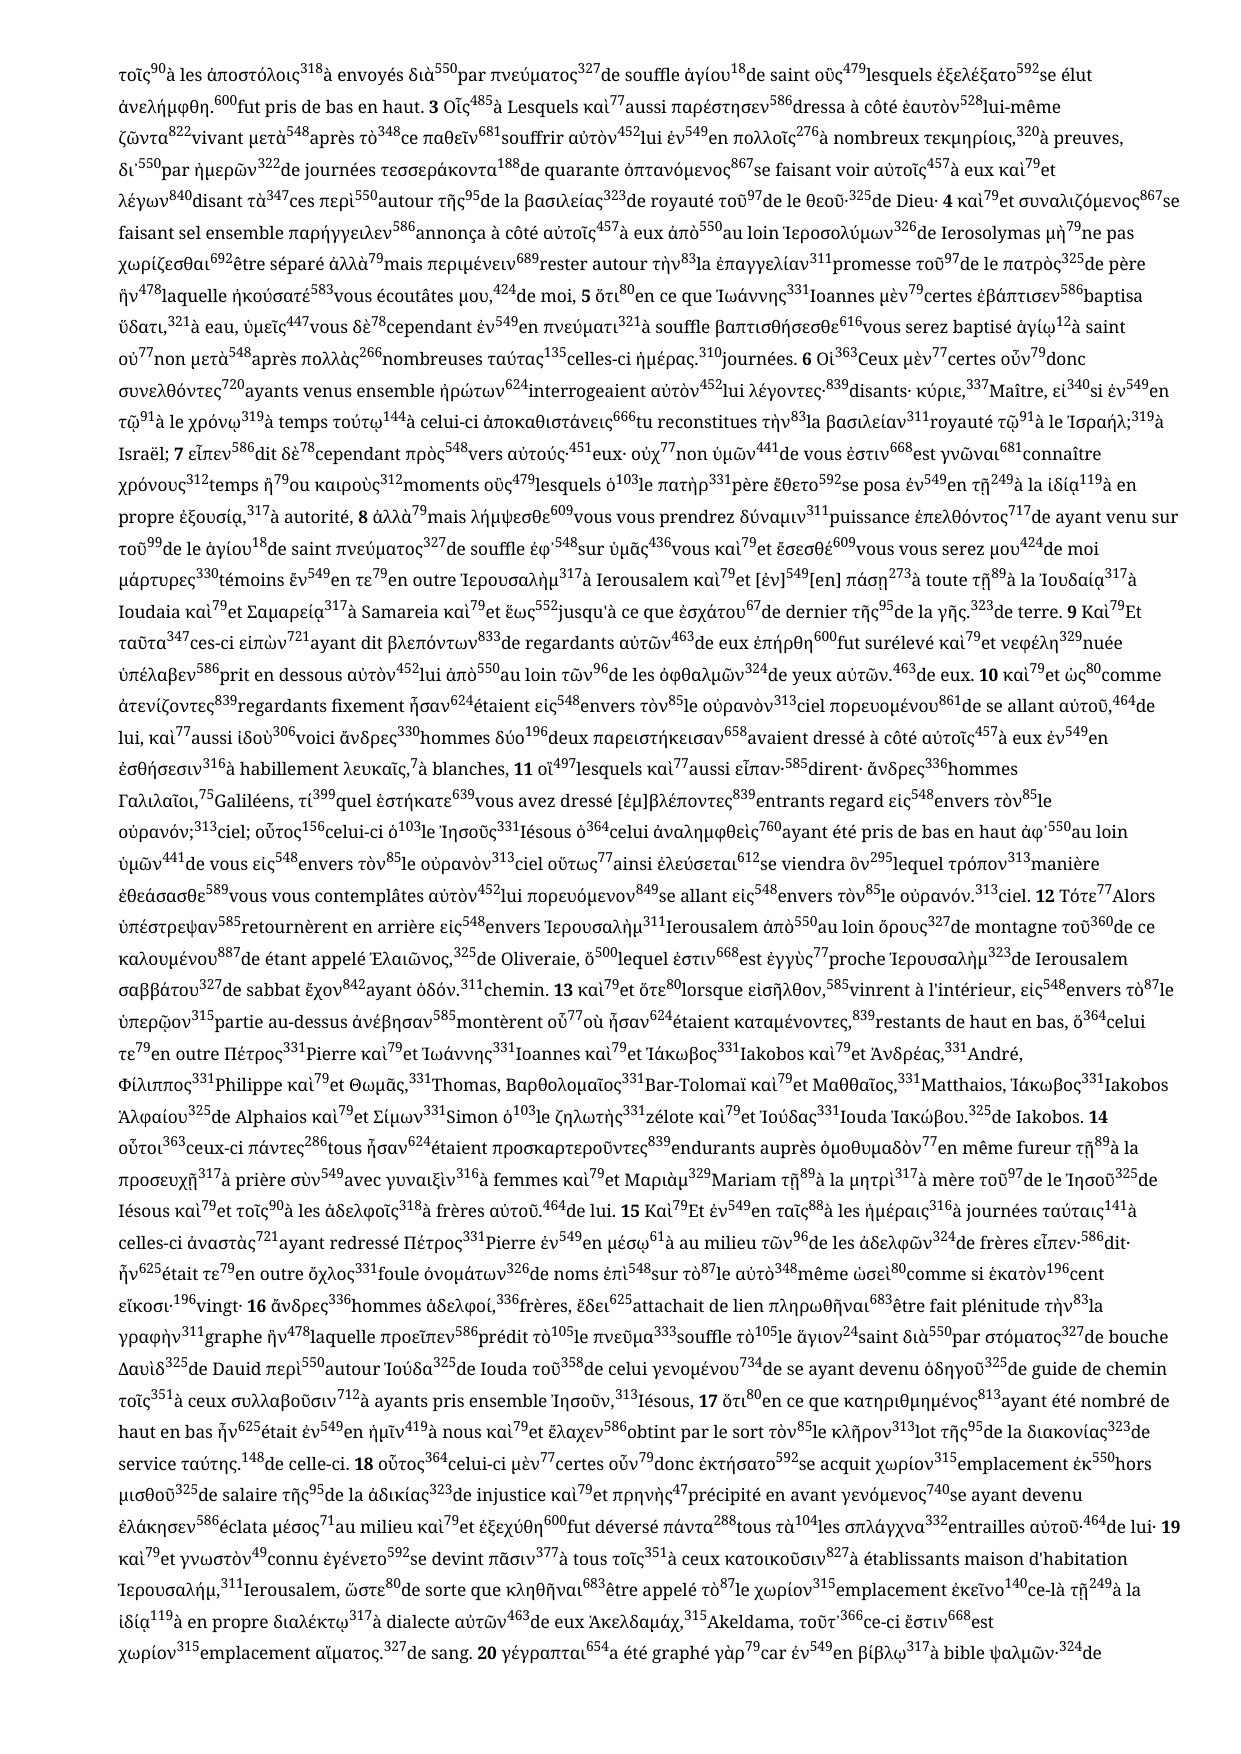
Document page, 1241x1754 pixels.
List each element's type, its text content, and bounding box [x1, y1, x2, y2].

text 1 Τὸν85Le μὲν340certes πρῶτον202premier λόγον313discours ἐποιησάμην588je me fis περὶ550autour πάντων,385de tous, ὦ304O Θεόφιλε,337Théophile, ὧν493de lesquels ἤρξατο592se origina ὁ103le Ἰησοῦς331Iésous ποιεῖν689faire τε79en outre καὶ79et διδάσκειν,689enseigner, 2 ἄχρι552jusqu'à l'extrémité ἧς300de laquelle ἡμέρας323de journée ἐντειλάμενος740se ayant commandé τοῖς90à les ἀποστόλοις318à envoyés διὰ550par πνεύματος327de souffle ἁγίου18de saint οὓς479lesquels ἐξελέξατο592se élut ἀνελήμφθη.600fut pris de bas en haut. 3 Οἷς485à Lesquels καὶ77aussi παρέστησεν586dressa à côté ἑαυτὸν528lui-même ζῶντα822vivant μετὰ548après τὸ348ce παθεῖν681souffrir αὐτὸν452lui ἐν549en πολλοῖς276à nombreux τεκμηρίοις,320à preuves, δι᾽550par ἡμερῶν322de journées τεσσεράκοντα188de quarante ὀπτανόμενος867se faisant voir αὐτοῖς457à eux καὶ79et λέγων840disant τὰ347ces περὶ550autour τῆς95de la βασιλείας323de royauté τοῦ97de le θεοῦ·325de Dieu· 4 καὶ79et συναλιζόμενος867se faisant sel ensemble παρήγγειλεν586annonça à côté αὐτοῖς457à eux ἀπὸ550au loin Ἱεροσολύμων326de Ierosolymas μὴ79ne pas χωρίζεσθαι692être séparé ἀλλὰ79mais περιμένειν689rester autour τὴν83la ἐπαγγελίαν311promesse τοῦ97de le πατρὸς325de père ἣν478laquelle ἠκούσατέ583vous écoutâtes μου,424de moi, 5 ὅτι80en ce que Ἰωάννης331Ioannes μὲν79certes ἐβάπτισεν586baptisa ὕδατι,321à eau, ὑμεῖς447vous δὲ78cependant ἐν549en πνεύματι321à souffle βαπτισθήσεσθε616vous serez baptisé ἁγίῳ12à saint οὐ77non μετὰ548après πολλὰς266nombreuses ταύτας135celles-ci ἡμέρας.310journées. 6 Οἱ363Ceux μὲν77certes οὖν79donc συνελθόντες720ayants venus ensemble ἠρώτων624interrogeaient αὐτὸν452lui λέγοντες·839disants· κύριε,337Maître, εἰ340si ἐν549en τῷ91à le χρόνῳ319à temps τούτῳ144à celui-ci ἀποκαθιστάνεις666tu reconstitues τὴν83la βασιλείαν311royauté τῷ91à le Ἰσραήλ;319à Israël; 7 εἶπεν586dit δὲ78cependant πρὸς548vers αὐτούς·451eux· οὐχ77non ὑμῶν441de vous ἐστιν668est γνῶναι681connaître χρόνους312temps ἢ79ou καιροὺς312moments οὓς479lesquels ὁ103le πατὴρ331père ἔθετο592se posa ἐν549en τῇ249à la ἰδίᾳ119à en propre ἐξουσίᾳ,317à autorité, 8 ἀλλὰ79mais λήμψεσθε609vous vous prendrez δύναμιν311puissance ἐπελθόντος717de ayant venu sur τοῦ99de le ἁγίου18de saint πνεύματος327de souffle ἐφ᾽548sur ὑμᾶς436vous καὶ79et ἔσεσθέ609vous vous serez μου424de moi μάρτυρες330témoins ἔν549en τε79en outre Ἰερουσαλὴμ317à Ierousalem καὶ79et [ἐν]549[en] πάσῃ273à toute τῇ89à la Ἰουδαίᾳ317à Ioudaia καὶ79et Σαμαρείᾳ317à Samareia καὶ79et ἕως552jusqu'à ce que ἐσχάτου67de dernier τῆς95de la γῆς.323de terre. 9 Καὶ79Et ταῦτα347ces-ci εἰπὼν721ayant dit βλεπόντων833de regardants αὐτῶν463de eux ἐπήρθη600fut surélevé καὶ79et νεφέλη329nuée ὑπέλαβεν586prit en dessous αὐτὸν452lui ἀπὸ550au loin τῶν96de les ὀφθαλμῶν324de yeux αὐτῶν.463de eux. 10 καὶ79et ὡς80comme ἀτενίζοντες839regardants fixement ἦσαν624étaient εἰς548envers τὸν85le οὐρανὸν313ciel πορευομένου861de se allant αὐτοῦ,464de lui, καὶ77aussi ἰδοὺ306voici ἄνδρες330hommes δύο196deux παρειστήκεισαν658avaient dressé à côté αὐτοῖς457à eux ἐν549en ἐσθήσεσιν316à habillement λευκαῖς,7à blanches, 11 οἳ497lesquels καὶ77aussi εἶπαν·585dirent· ἄνδρες336hommes Γαλιλαῖοι,75Galiléens, τί399quel ἑστήκατε639vous avez dressé [ἐμ]βλέποντες839entrants regard εἰς548envers τὸν85le οὐρανόν;313ciel; οὗτος156celui-ci ὁ103le Ἰησοῦς331Iésous ὁ364celui ἀναλημφθεὶς760ayant été pris de bas en haut ἀφ᾽550au loin ὑμῶν441de vous εἰς548envers τὸν85le οὐρανὸν313ciel οὕτως77ainsi ἐλεύσεται612se viendra ὃν295lequel τρόπον313manière ἐθεάσασθε589vous vous contemplâtes αὐτὸν452lui πορευόμενον849se allant εἰς548envers τὸν85le οὐρανόν.313ciel. 12 Τότε77Alors ὑπέστρεψαν585retournèrent en arrière εἰς548envers Ἰερουσαλὴμ311Ierousalem ἀπὸ550au loin ὄρους327de montagne τοῦ360de ce καλουμένου887de étant appelé Ἐλαιῶνος,325de Oliveraie, ὅ500lequel ἐστιν668est ἐγγὺς77proche Ἰερουσαλὴμ323de Ierousalem σαββάτου327de sabbat ἔχον842ayant ὁδόν.311chemin. 13 καὶ79et ὅτε80lorsque εἰσῆλθον,585vinrent à l'intérieur, εἰς548envers τὸ87le ὑπερῷον315partie au-dessus ἀνέβησαν585montèrent οὗ77où ἦσαν624étaient καταμένοντες,839restants de haut en bas, ὅ364celui τε79en outre Πέτρος331Pierre καὶ79et Ἰωάννης331Ioannes καὶ79et Ἰάκωβος331Iakobos καὶ79et Ἀνδρέας,331André, Φίλιππος331Philippe καὶ79et Θωμᾶς,331Thomas, Βαρθολομαῖος331Bar-Tolomaï καὶ79et Μαθθαῖος,331Matthaios, Ἰάκωβος331Iakobos Ἁλφαίου325de Alphaios καὶ79et Σίμων331Simon ὁ103le ζηλωτὴς331zélote καὶ79et Ἰούδας331Iouda Ἰακώβου.325de Iakobos. 14 οὗτοι363ceux-ci πάντες286tous ἦσαν624étaient προσκαρτεροῦντες839endurants auprès ὁμοθυμαδὸν77en même fureur τῇ89à la προσευχῇ317à prière σὺν549avec γυναιξὶν316à femmes καὶ79et Μαριὰμ329Mariam τῇ89à la μητρὶ317à mère τοῦ97de le Ἰησοῦ325de Iésous καὶ79et τοῖς90à les ἀδελφοῖς318à frères αὐτοῦ.464de lui. 15 Καὶ79Et ἐν549en ταῖς88à les ἡμέραις316à journées ταύταις141à celles-ci ἀναστὰς721ayant redressé Πέτρος331Pierre ἐν549en μέσῳ61à au milieu τῶν96de les ἀδελφῶν324de frères εἶπεν·586dit· ἦν625était τε79en outre ὄχλος331foule ὀνομάτων326de noms ἐπὶ548sur τὸ87le αὐτὸ348même ὡσεὶ80comme si ἑκατὸν196cent εἴκοσι·196vingt· 16 ἄνδρες336hommes ἀδελφοί,336frères, ἔδει625attachait de lien πληρωθῆναι683être fait plénitude τὴν83la γραφὴν311graphe ἣν478laquelle προεῖπεν586prédit τὸ105le πνεῦμα333souffle τὸ105le ἅγιον24saint διὰ550par στόματος327de bouche Δαυὶδ325de Dauid περὶ550autour Ἰούδα325de Iouda τοῦ358de celui γενομένου734de se ayant devenu ὁδηγοῦ325de guide de chemin τοῖς351à ceux συλλαβοῦσιν712à ayants pris ensemble Ἰησοῦν,313Iésous, 17 ὅτι80en ce que κατηριθμημένος813ayant été nombré de haut en bas ἦν625était ἐν549en ἡμῖν419à nous καὶ79et ἔλαχεν586obtint par le sort τὸν85le κλῆρον313lot τῆς95de la διακονίας323de service ταύτης.148de celle-ci. 18 οὗτος364celui-ci μὲν77certes οὖν79donc ἐκτήσατο592se acquit χωρίον315emplacement ἐκ550hors μισθοῦ325de salaire τῆς95de la ἀδικίας323de injustice καὶ79et πρηνὴς47précipité en avant γενόμενος740se ayant devenu ἐλάκησεν586éclata μέσος71au milieu καὶ79et ἐξεχύθη600fut déversé πάντα288tous τὰ104les σπλάγχνα332entrailles αὐτοῦ·464de lui· 19 καὶ79et γνωστὸν49connu ἐγένετο592se devint πᾶσιν377à tous τοῖς351à ceux κατοικοῦσιν827à établissants maison d'habitation Ἰερουσαλήμ,311Ierousalem, ὥστε80de sorte que κληθῆναι683être appelé τὸ87le χωρίον315emplacement ἐκεῖνο140ce-là τῇ249à la ἰδίᾳ119à en propre διαλέκτῳ317à dialecte αὐτῶν463de eux Ἁκελδαμάχ,315Akeldama, τοῦτ᾽366ce-ci ἔστιν668est χωρίον315emplacement αἵματος.327de sang. 20 γέγραπται654a été graphé γὰρ79car ἐν549en βίβλῳ317à bible ψαλμῶν·324de psaumes· γενηθήτω565soit devenu ἡ101la ἔπαυλις329camp αὐτοῦ464de lui ἔρημος45déserte καὶ79et μὴ77ne pas ἔστω572soit ὁ364celui κατοικῶν840établissant maison d'habitation ἐν549en αὐτῇ,456à elle, καί·79et· τὴν83la ἐπισκοπὴν311supervision αὐτοῦ464de lui λαβέτω556prenne ἕτερος.390autre-différent. 21 δεῖ668attache de lien οὖν79donc τῶν96de les συνελθόντων715de ayants venus ensemble ἡμῖν419à nous ἀνδρῶν324de hommes ἐν549en παντὶ275à tout χρόνῳ319à temps ᾧ486à lequel εἰσῆλθεν586vint à l'intérieur καὶ79et ἐξῆλθεν586sortit ἐφ᾽548sur ἡμᾶς416nous ὁ103le κύριος331Maître Ἰησοῦς,331Iésous, 22 ἀρξάμενος740se ayant originé ἀπὸ550au loin τοῦ99de le βαπτίσματος327de baptême Ἰωάννου325de Ioannes ἕως552jusqu'à ce que τῆς95de la ἡμέρας323de journée ἧς490de laquelle ἀνελήμφθη600fut pris de bas en haut ἀφ᾽550au loin ἡμῶν,423de nous, μάρτυρα313témoin τῆς95de la ἀναστάσεως323de redressement αὐτοῦ464de lui σὺν549avec ἡμῖν419à nous γενέσθαι682se devenir ἕνα53un τούτων.357de ceux-ci. 23 Καὶ79Et ἔστησαν585dressèrent δύο,52deux, Ἰωσὴφ313Ioseph τὸν346celui καλούμενον875étant appelé Βαρσαββᾶν313Bar-Sabbas ὃς498lequel ἐπεκλήθη600fut surnommé Ἰοῦστος,331Ioustos, καὶ79et Μαθθίαν.313Matthias. 24 καὶ79et προσευξάμενοι739se ayants priés εἶπαν·585dirent· σὺ448toi κύριε337Maître καρδιογνῶστα337connaisseur de coeur πάντων,383de tous, ἀνάδειξον554montre de bas en haut ὃν480lequel ἐξελέξω590tu te élus ἐκ550hors τούτων149de ceux-ci τῶν96de les δύο64de deux ἕνα53un 25 λαβεῖν681prendre τὸν85le τόπον313lieu τῆς95de la διακονίας323de service ταύτης148de celle-ci καὶ79et ἀποστολῆς323de envoi ἀφ᾽550au loin ἧς490de laquelle παρέβη586transgressa Ἰούδας331Iouda πορευθῆναι683être allé εἰς548envers τὸν245le τόπον313lieu τὸν85le ἴδιον.115en propre. 26 καὶ79et ἔδωκαν585donnèrent κλήρους312lots αὐτοῖς457à eux καὶ79et ἔπεσεν586tomba ὁ103le κλῆρος331lot ἐπὶ548sur Μαθθίαν313Matthias καὶ79et συγκατεψηφίσθη600fut compté de haut en bas avec μετὰ550avec τῶν96de les ἕνδεκα190de onze ἀποστόλων.324de envoyés. [118, 59, 1181, 1665]
